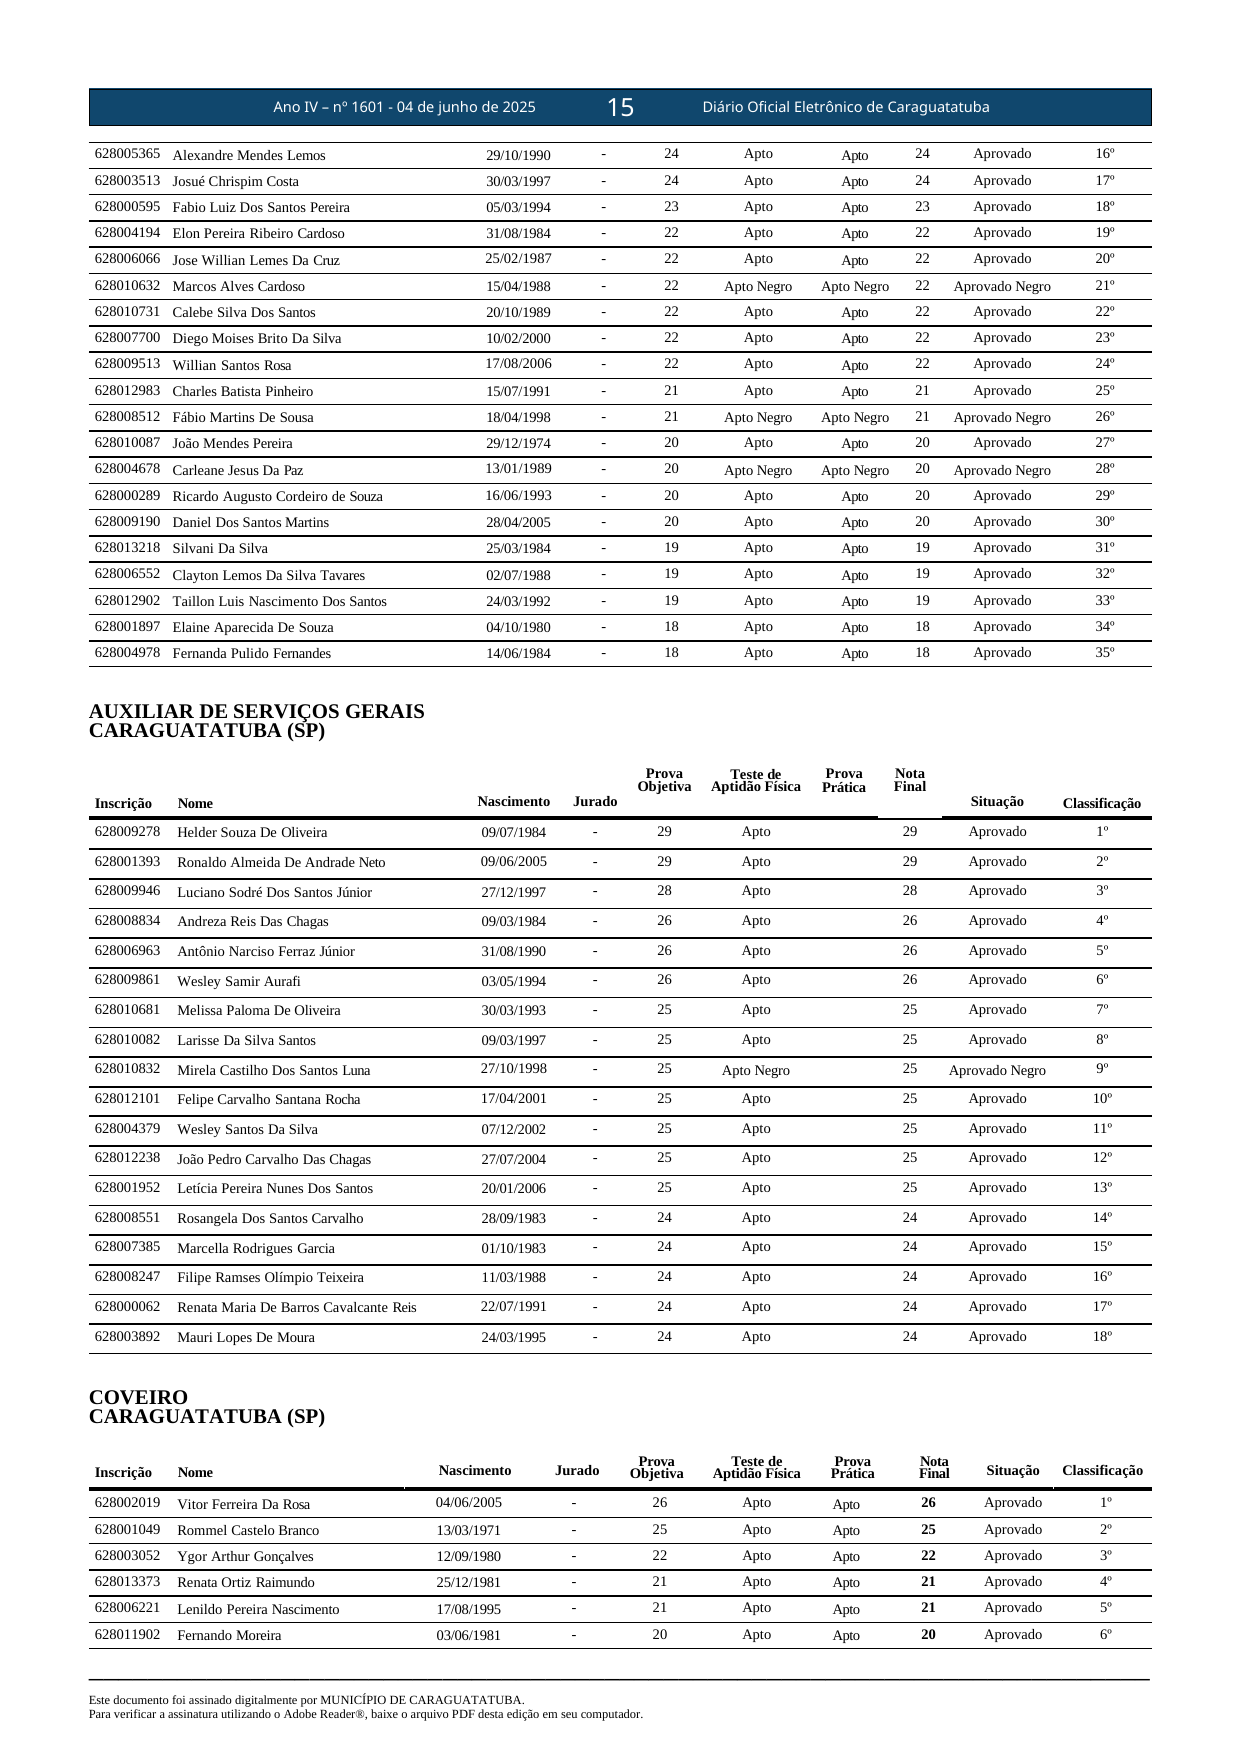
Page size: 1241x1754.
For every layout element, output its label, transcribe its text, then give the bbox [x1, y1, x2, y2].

table_cell Apto Negro [811, 274, 899, 299]
table_cell Apto [702, 1176, 810, 1205]
table_cell Aprovado Negro [946, 405, 1058, 430]
table_cell 29/12/1974 [468, 432, 569, 456]
table_cell Apto [702, 998, 810, 1027]
table_header Prova Prática [810, 762, 878, 816]
table_cell - [569, 615, 638, 640]
table_cell Larisse Da Silva Santos [171, 1028, 464, 1056]
table_cell - [569, 353, 638, 378]
table_cell 18 [899, 615, 946, 640]
table_cell Apto [702, 1295, 810, 1323]
table_cell 22 [899, 300, 946, 325]
table_cell Classificação [1053, 790, 1152, 816]
table_cell 25/03/1984 [468, 537, 569, 561]
table_cell Aprovado [966, 1623, 1060, 1648]
table_header Situação [973, 1449, 1053, 1487]
table_cell 16º [1053, 1266, 1152, 1294]
table_cell Aprovado [942, 850, 1053, 878]
table_cell 628009190 [89, 510, 166, 535]
table_cell Apto [811, 432, 899, 456]
table_cell Apto [705, 379, 811, 404]
table_cell 07/12/2002 [464, 1117, 563, 1145]
table_cell Aprovado [942, 1236, 1053, 1264]
table_cell 22 [899, 327, 946, 351]
table_cell 22/07/1991 [464, 1295, 563, 1323]
table_cell - [539, 1544, 609, 1569]
table_cell Carleane Jesus Da Paz [166, 458, 468, 483]
table_cell Apto [811, 327, 899, 351]
table_cell - [563, 1117, 627, 1145]
table_cell 26 [627, 969, 702, 997]
table_cell 19º [1058, 222, 1152, 246]
table_cell 19 [899, 537, 946, 561]
table_cell Fernando Moreira [171, 1623, 398, 1648]
table_cell - [539, 1597, 609, 1622]
table_cell 25 [627, 1088, 702, 1115]
table_header Jurado [545, 1449, 609, 1487]
table_cell Apto [705, 222, 811, 246]
table_cell 628010681 [89, 998, 171, 1027]
table_cell 28 [878, 880, 942, 908]
table_cell - [563, 1206, 627, 1234]
table_cell 628002019 [89, 1491, 171, 1517]
table_cell - [563, 1325, 627, 1353]
table_cell Apto [702, 1236, 810, 1264]
table_cell Antônio Narciso Ferraz Júnior [171, 939, 464, 967]
table_cell 21 [890, 1571, 966, 1595]
table_cell 04/06/2005 [398, 1491, 539, 1517]
table_cell 31/08/1984 [468, 222, 569, 246]
table_cell Aprovado [946, 300, 1058, 325]
table_cell - [569, 222, 638, 246]
table_cell Apto [811, 537, 899, 561]
table_cell 5º [1060, 1597, 1152, 1622]
table_cell 628010731 [89, 300, 166, 325]
table_cell Aprovado [946, 353, 1058, 378]
table_cell 09/06/2005 [464, 850, 563, 878]
table_cell - [569, 248, 638, 273]
table_cell 6º [1053, 969, 1152, 997]
table_cell 9º [1053, 1058, 1152, 1086]
table_cell João Pedro Carvalho Das Chagas [171, 1147, 464, 1175]
table_cell 30/03/1993 [464, 998, 563, 1027]
table_cell 4º [1053, 909, 1152, 937]
table_cell 29 [627, 850, 702, 878]
table_cell Aprovado [942, 820, 1053, 848]
table_cell Apto [811, 615, 899, 640]
table_cell Aprovado [942, 1088, 1053, 1115]
table_cell 12/09/1980 [398, 1544, 539, 1569]
table_cell Apto [811, 379, 899, 404]
table_cell 27/10/1998 [464, 1058, 563, 1086]
table_cell - [569, 458, 638, 483]
table_cell Aprovado [942, 1147, 1053, 1175]
table_cell 09/03/1984 [464, 909, 563, 937]
table_cell 6º [1060, 1623, 1152, 1648]
table_cell 20 [638, 510, 705, 535]
table_cell 17º [1053, 1295, 1152, 1323]
table_cell Mirela Castilho Dos Santos Luna [171, 1058, 464, 1086]
table_cell 23 [899, 195, 946, 220]
table_cell Apto [705, 589, 811, 614]
table_cell [810, 998, 878, 1027]
table_cell 21 [638, 379, 705, 404]
table_cell - [539, 1491, 609, 1517]
table_cell 22 [899, 274, 946, 299]
table_cell 628010087 [89, 432, 166, 456]
table_cell Aprovado [946, 248, 1058, 273]
table_cell 21 [609, 1597, 711, 1622]
table_cell Aprovado [946, 615, 1058, 640]
table_cell Ygor Arthur Gonçalves [171, 1544, 398, 1569]
table_cell 17º [1058, 169, 1152, 194]
table_cell 30º [1058, 510, 1152, 535]
table_cell 12º [1053, 1147, 1152, 1175]
table_cell Fábio Martins De Sousa [166, 405, 468, 430]
table_cell - [539, 1571, 609, 1595]
table_cell 628008512 [89, 405, 166, 430]
table_cell Apto [702, 939, 810, 967]
table_cell - [569, 642, 638, 666]
table_cell 29 [878, 850, 942, 878]
table_header [942, 762, 1053, 790]
table_cell - [563, 1236, 627, 1264]
table_header Teste de Aptidão Física [704, 1449, 809, 1487]
table_cell Aprovado [942, 939, 1053, 967]
table_cell 28º [1058, 458, 1152, 483]
table_cell Apto [803, 1518, 890, 1543]
table_cell 24/03/1995 [464, 1325, 563, 1353]
table_cell - [563, 1176, 627, 1205]
table_cell 11/03/1988 [464, 1266, 563, 1294]
table_cell - [569, 563, 638, 588]
table_cell Aprovado [946, 510, 1058, 535]
table_cell - [569, 143, 638, 168]
table_cell Apto [702, 1147, 810, 1175]
table_cell 34º [1058, 615, 1152, 640]
table_cell 18º [1053, 1325, 1152, 1353]
table_cell Wesley Santos Da Silva [171, 1117, 464, 1145]
table_cell 20 [899, 510, 946, 535]
table_cell 18/04/1998 [468, 405, 569, 430]
table_cell 628011902 [89, 1623, 171, 1648]
table_cell 628009946 [89, 880, 171, 908]
table_cell Apto [705, 169, 811, 194]
table_cell Apto [705, 642, 811, 666]
table_cell 26 [609, 1491, 711, 1517]
table_cell 10º [1053, 1088, 1152, 1115]
table_cell 20 [899, 432, 946, 456]
table_cell 628003892 [89, 1325, 171, 1353]
table_cell Apto [811, 510, 899, 535]
table_cell 628008247 [89, 1266, 171, 1294]
table_header Teste de Aptidão Física [702, 762, 810, 816]
table_cell 628007700 [89, 327, 166, 351]
table_cell 15/07/1991 [468, 379, 569, 404]
table_cell 21 [899, 379, 946, 404]
table_cell [810, 1325, 878, 1353]
table_cell Aprovado [942, 880, 1053, 908]
table_cell 24 [638, 169, 705, 194]
table_cell Marcos Alves Cardoso [166, 274, 468, 299]
table_cell Aprovado [966, 1518, 1060, 1543]
table_cell 02/07/1988 [468, 563, 569, 588]
table_cell - [563, 1266, 627, 1294]
table_cell Rommel Castelo Branco [171, 1518, 398, 1543]
table_cell Apto [705, 432, 811, 456]
table_cell 628004978 [89, 642, 166, 666]
table_cell Aprovado [942, 1117, 1053, 1145]
table_cell 20 [638, 458, 705, 483]
table_cell Apto Negro [702, 1058, 810, 1086]
table_cell Aprovado [946, 642, 1058, 666]
table_header Prova Prática [809, 1449, 896, 1487]
table_cell Letícia Pereira Nunes Dos Santos [171, 1176, 464, 1205]
table_cell 25 [627, 1117, 702, 1145]
table_cell Apto [803, 1597, 890, 1622]
table_cell Apto [803, 1571, 890, 1595]
table_cell 19 [899, 589, 946, 614]
table_cell 628006963 [89, 939, 171, 967]
table_cell 17/08/1995 [398, 1597, 539, 1622]
table_cell 628003052 [89, 1544, 171, 1569]
table_header Prova Objetiva [609, 1449, 704, 1487]
table_cell Apto [711, 1518, 803, 1543]
table_cell 23º [1058, 327, 1152, 351]
table_cell - [569, 432, 638, 456]
table_cell 33º [1058, 589, 1152, 614]
table_cell 20 [899, 484, 946, 509]
table_cell Apto [702, 1266, 810, 1294]
table_cell - [569, 510, 638, 535]
table_cell 25 [878, 1058, 942, 1086]
table_cell Aprovado [942, 1206, 1053, 1234]
table_cell - [563, 909, 627, 937]
table_cell [810, 1176, 878, 1205]
table_cell Andreza Reis Das Chagas [171, 909, 464, 937]
table_cell 29 [627, 820, 702, 848]
table_cell 1º [1060, 1491, 1152, 1517]
table_cell Aprovado [946, 484, 1058, 509]
table_cell 24 [878, 1206, 942, 1234]
table_cell 25 [878, 1028, 942, 1056]
table_cell - [539, 1623, 609, 1648]
table_cell Apto [705, 615, 811, 640]
table_cell 17/04/2001 [464, 1088, 563, 1115]
table_cell 628007385 [89, 1236, 171, 1264]
table_cell - [563, 1088, 627, 1115]
table_cell 10/02/2000 [468, 327, 569, 351]
table_cell 24 [627, 1206, 702, 1234]
table_cell Apto [705, 327, 811, 351]
table_cell - [569, 195, 638, 220]
table_cell - [569, 537, 638, 561]
table_cell 03/06/1981 [398, 1623, 539, 1648]
table_cell 2º [1060, 1518, 1152, 1543]
table_cell 25º [1058, 379, 1152, 404]
table_cell Apto [702, 880, 810, 908]
text CARAGUATATUBA (SP) [88, 1409, 1152, 1428]
table_cell João Mendes Pereira [166, 432, 468, 456]
table_cell 21 [890, 1597, 966, 1622]
table_cell 22 [638, 300, 705, 325]
table_cell - [563, 1058, 627, 1086]
table_cell Apto [705, 300, 811, 325]
table_cell - [569, 379, 638, 404]
table_header Nascimento [405, 1449, 545, 1487]
table_cell - [563, 1147, 627, 1175]
table_cell [810, 969, 878, 997]
table_cell Apto Negro [705, 458, 811, 483]
table_cell Apto [811, 143, 899, 168]
table_cell Aprovado [946, 589, 1058, 614]
table_cell Aprovado [942, 1295, 1053, 1323]
text COVEIRO [88, 1389, 1152, 1409]
table_cell 01/10/1983 [464, 1236, 563, 1264]
table_cell - [569, 300, 638, 325]
table_cell Diego Moises Brito Da Silva [166, 327, 468, 351]
table_cell 05/03/1994 [468, 195, 569, 220]
table_cell Apto [702, 850, 810, 878]
table_cell Aprovado [946, 379, 1058, 404]
table_cell Apto [702, 1028, 810, 1056]
table_cell [810, 1206, 878, 1234]
table_cell Clayton Lemos Da Silva Tavares [166, 563, 468, 588]
table_cell Elon Pereira Ribeiro Cardoso [166, 222, 468, 246]
table_cell 28/04/2005 [468, 510, 569, 535]
table_cell 19 [638, 563, 705, 588]
table_cell 16/06/1993 [468, 484, 569, 509]
table_cell 24 [627, 1236, 702, 1264]
table_cell Apto [811, 195, 899, 220]
table_cell 628009278 [89, 820, 171, 848]
table_cell - [569, 589, 638, 614]
table_cell Situação [942, 790, 1053, 816]
table_cell Nascimento [464, 790, 563, 816]
table_cell Aprovado [942, 998, 1053, 1027]
table_cell Helder Souza De Oliveira [171, 820, 464, 848]
table_cell 19 [638, 537, 705, 561]
table_cell 28/09/1983 [464, 1206, 563, 1234]
table_cell 24 [878, 1325, 942, 1353]
table_cell 628010082 [89, 1028, 171, 1056]
table_cell 18 [899, 642, 946, 666]
table_cell 26 [878, 969, 942, 997]
table_cell 09/07/1984 [464, 820, 563, 848]
table_cell Apto [811, 642, 899, 666]
table_cell Apto [711, 1544, 803, 1569]
table_cell 18 [638, 615, 705, 640]
table_cell 04/10/1980 [468, 615, 569, 640]
table_cell 628005365 [89, 143, 166, 168]
table_cell 22 [638, 222, 705, 246]
table_cell 15º [1053, 1236, 1152, 1264]
table_cell 27/12/1997 [464, 880, 563, 908]
table_cell 628004678 [89, 458, 166, 483]
table_cell [810, 1058, 878, 1086]
table_cell Aprovado [966, 1544, 1060, 1569]
table_cell Willian Santos Rosa [166, 353, 468, 378]
table_cell 26º [1058, 405, 1152, 430]
table_cell Apto [702, 1117, 810, 1145]
table_cell 7º [1053, 998, 1152, 1027]
table_cell 20 [899, 458, 946, 483]
table_cell - [569, 274, 638, 299]
table_cell Lenildo Pereira Nascimento [171, 1597, 398, 1622]
table_cell 22 [899, 222, 946, 246]
table_cell Aprovado Negro [946, 274, 1058, 299]
table_cell Aprovado Negro [946, 458, 1058, 483]
table_cell - [563, 1295, 627, 1323]
table_cell Apto [705, 248, 811, 273]
table_cell 5º [1053, 939, 1152, 967]
table_cell 26 [878, 939, 942, 967]
table_cell Apto [705, 353, 811, 378]
table_cell Apto [705, 143, 811, 168]
table_cell 25 [627, 1147, 702, 1175]
table_cell Renata Ortiz Raimundo [171, 1571, 398, 1595]
table_cell Aprovado [946, 432, 1058, 456]
table_cell Aprovado Negro [942, 1058, 1053, 1086]
table_cell 21 [638, 405, 705, 430]
table_cell Renata Maria De Barros Cavalcante Reis [171, 1295, 464, 1323]
table_cell 24/03/1992 [468, 589, 569, 614]
table_cell Apto Negro [705, 405, 811, 430]
table_cell 31º [1058, 537, 1152, 561]
table_cell 24 [878, 1266, 942, 1294]
table_cell Aprovado [966, 1597, 1060, 1622]
table_cell Aprovado [946, 563, 1058, 588]
text CARAGUATATUBA (SP) [88, 722, 1152, 741]
table_cell Daniel Dos Santos Martins [166, 510, 468, 535]
table_cell Ricardo Augusto Cordeiro de Souza [166, 484, 468, 509]
table_cell Apto [705, 563, 811, 588]
table_cell Aprovado [946, 143, 1058, 168]
table_cell Inscrição Nome [89, 790, 464, 816]
table_cell 628012238 [89, 1147, 171, 1175]
table_cell Apto Negro [811, 458, 899, 483]
table_cell Fernanda Pulido Fernandes [166, 642, 468, 666]
table_cell 20/10/1989 [468, 300, 569, 325]
table_cell - [563, 998, 627, 1027]
table_cell 628003513 [89, 169, 166, 194]
table_cell 19 [638, 589, 705, 614]
table_cell 19 [899, 563, 946, 588]
table_cell - [569, 327, 638, 351]
table_cell 09/03/1997 [464, 1028, 563, 1056]
table_cell 22 [899, 353, 946, 378]
table_cell Aprovado [942, 1266, 1053, 1294]
table_cell Apto [811, 353, 899, 378]
table_cell Aprovado [942, 1028, 1053, 1056]
table_cell 20 [638, 432, 705, 456]
table_cell 3º [1053, 880, 1152, 908]
table_cell [810, 939, 878, 967]
table_cell 628012101 [89, 1088, 171, 1115]
table_cell 20 [638, 484, 705, 509]
table_cell 1º [1053, 820, 1152, 848]
table_cell - [563, 820, 627, 848]
table_cell 24 [899, 169, 946, 194]
table_cell 4º [1060, 1571, 1152, 1595]
table_cell Apto [711, 1491, 803, 1517]
table_cell 35º [1058, 642, 1152, 666]
table_cell 628012983 [89, 379, 166, 404]
table_cell 31/08/1990 [464, 939, 563, 967]
table_cell [810, 909, 878, 937]
table_cell 24 [878, 1236, 942, 1264]
table_cell 22 [638, 274, 705, 299]
table_cell Apto [811, 484, 899, 509]
table_cell 22 [638, 353, 705, 378]
table_cell [810, 1088, 878, 1115]
table_cell 25 [609, 1518, 711, 1543]
table_cell 24 [627, 1295, 702, 1323]
table_cell 17/08/2006 [468, 353, 569, 378]
table_cell Ronaldo Almeida De Andrade Neto [171, 850, 464, 878]
table_cell - [563, 880, 627, 908]
table_cell 25/12/1981 [398, 1571, 539, 1595]
table_cell 26 [627, 909, 702, 937]
table_cell 25 [890, 1518, 966, 1543]
table_cell 21º [1058, 274, 1152, 299]
table_cell Alexandre Mendes Lemos [166, 143, 468, 168]
table_cell 25 [627, 1058, 702, 1086]
table_cell 628004379 [89, 1117, 171, 1145]
table_cell [810, 1295, 878, 1323]
table_cell Wesley Samir Aurafi [171, 969, 464, 997]
table_cell 8º [1053, 1028, 1152, 1056]
table_cell 25 [878, 1176, 942, 1205]
table_cell [810, 850, 878, 878]
table_cell Jose Willian Lemes Da Cruz [166, 248, 468, 273]
table_cell 25 [627, 1028, 702, 1056]
table_cell [810, 1266, 878, 1294]
table_cell - [569, 405, 638, 430]
table_cell 26 [890, 1491, 966, 1517]
table_cell 20º [1058, 248, 1152, 273]
table_cell Apto [702, 1088, 810, 1115]
table_cell 28 [627, 880, 702, 908]
table_cell 30/03/1997 [468, 169, 569, 194]
table_cell 21 [899, 405, 946, 430]
table_cell Aprovado [946, 169, 1058, 194]
table_cell Charles Batista Pinheiro [166, 379, 468, 404]
table_cell Aprovado [942, 909, 1053, 937]
table_cell 26 [878, 909, 942, 937]
table_cell - [563, 969, 627, 997]
table_cell Apto [711, 1623, 803, 1648]
table_cell 03/05/1994 [464, 969, 563, 997]
table_cell Taillon Luis Nascimento Dos Santos [166, 589, 468, 614]
table_cell [810, 1117, 878, 1145]
table_header [1053, 762, 1152, 790]
table_cell 2º [1053, 850, 1152, 878]
table_cell Apto [702, 1206, 810, 1234]
table_cell 25 [627, 998, 702, 1027]
table_cell Apto [702, 820, 810, 848]
table_cell 27/07/2004 [464, 1147, 563, 1175]
table_cell Apto [705, 537, 811, 561]
table_cell Silvani Da Silva [166, 537, 468, 561]
table_cell Apto [803, 1544, 890, 1569]
table_cell 628000289 [89, 484, 166, 509]
table_cell 628004194 [89, 222, 166, 246]
table_cell Apto Negro [811, 405, 899, 430]
table_cell 3º [1060, 1544, 1152, 1569]
table_cell 628010632 [89, 274, 166, 299]
table_cell Aprovado [942, 1325, 1053, 1353]
table_cell - [563, 1028, 627, 1056]
table_cell Apto [705, 195, 811, 220]
table_cell 628013218 [89, 537, 166, 561]
table_cell Vitor Ferreira Da Rosa [171, 1491, 398, 1517]
table_cell 628012902 [89, 589, 166, 614]
table_cell [810, 1028, 878, 1056]
table_cell 29 [878, 820, 942, 848]
table_cell 29º [1058, 484, 1152, 509]
table_cell 20 [609, 1623, 711, 1648]
table_cell 27º [1058, 432, 1152, 456]
table_cell 24 [627, 1266, 702, 1294]
table_cell 14/06/1984 [468, 642, 569, 666]
table_header [171, 762, 464, 790]
table_cell Aprovado [942, 1176, 1053, 1205]
table_cell 628006066 [89, 248, 166, 273]
table_cell 24º [1058, 353, 1152, 378]
table_cell Apto [811, 248, 899, 273]
table_cell Filipe Ramses Olímpio Teixeira [171, 1266, 464, 1294]
table_cell Calebe Silva Dos Santos [166, 300, 468, 325]
table_cell Apto [811, 169, 899, 194]
table_cell 29/10/1990 [468, 143, 569, 168]
table_cell 11º [1053, 1117, 1152, 1145]
table_cell - [539, 1518, 609, 1543]
table_cell 628009513 [89, 353, 166, 378]
table_cell Aprovado [946, 195, 1058, 220]
table_cell 22 [899, 248, 946, 273]
table_header [563, 762, 627, 790]
table_cell Mauri Lopes De Moura [171, 1325, 464, 1353]
table_cell 25 [878, 998, 942, 1027]
table_cell Apto [702, 1325, 810, 1353]
text AUXILIAR DE SERVIÇOS GERAIS [88, 703, 1152, 722]
table_cell 628013373 [89, 1571, 171, 1595]
table_cell Apto [811, 300, 899, 325]
table_cell 628001897 [89, 615, 166, 640]
table_cell Apto [803, 1491, 890, 1517]
table_cell [810, 1147, 878, 1175]
table_cell 22 [609, 1544, 711, 1569]
table_cell 24 [627, 1325, 702, 1353]
table_cell Luciano Sodré Dos Santos Júnior [171, 880, 464, 908]
table_cell 24 [899, 143, 946, 168]
table_cell 628009861 [89, 969, 171, 997]
table_cell Aprovado [946, 537, 1058, 561]
table_cell 25 [627, 1176, 702, 1205]
table_cell Apto [705, 510, 811, 535]
table_cell 22º [1058, 300, 1152, 325]
table_cell 22 [638, 327, 705, 351]
table_cell 25 [878, 1088, 942, 1115]
table_cell Apto [705, 484, 811, 509]
table_cell Apto [711, 1571, 803, 1595]
table_cell 24 [638, 143, 705, 168]
table_cell Aprovado [966, 1491, 1060, 1517]
table_cell [810, 820, 878, 848]
table_cell - [569, 169, 638, 194]
table_cell Fabio Luiz Dos Santos Pereira [166, 195, 468, 220]
table_cell 13º [1053, 1176, 1152, 1205]
table_cell - [563, 850, 627, 878]
table_cell 25/02/1987 [468, 248, 569, 273]
table_cell 628010832 [89, 1058, 171, 1086]
table_cell Apto [702, 909, 810, 937]
table_cell Aprovado [966, 1571, 1060, 1595]
table_cell - [563, 939, 627, 967]
table_cell 26 [627, 939, 702, 967]
table_cell 18 [638, 642, 705, 666]
table_cell 25 [878, 1147, 942, 1175]
table_cell 24 [878, 1295, 942, 1323]
table_cell Aprovado [942, 969, 1053, 997]
table_cell 628000062 [89, 1295, 171, 1323]
table_cell 13/01/1989 [468, 458, 569, 483]
table_cell 25 [878, 1117, 942, 1145]
table_cell Felipe Carvalho Santana Rocha [171, 1088, 464, 1115]
table_cell [810, 1236, 878, 1264]
table_cell 14º [1053, 1206, 1152, 1234]
table_cell Apto [711, 1597, 803, 1622]
table_cell 23 [638, 195, 705, 220]
table_cell Apto [702, 969, 810, 997]
table_cell 628006221 [89, 1597, 171, 1622]
table_cell 628008834 [89, 909, 171, 937]
table_cell Rosangela Dos Santos Carvalho [171, 1206, 464, 1234]
table_cell 628001952 [89, 1176, 171, 1205]
table_cell Apto Negro [705, 274, 811, 299]
table_header [89, 762, 171, 790]
table_cell Apto [811, 222, 899, 246]
table_cell 13/03/1971 [398, 1518, 539, 1543]
table_cell 22 [638, 248, 705, 273]
table_cell Marcella Rodrigues Garcia [171, 1236, 464, 1264]
table_cell Aprovado [946, 222, 1058, 246]
table_header Inscrição Nome [89, 1449, 404, 1487]
table_cell Melissa Paloma De Oliveira [171, 998, 464, 1027]
table_cell 22 [890, 1544, 966, 1569]
table_header Prova Objetiva [627, 762, 702, 816]
table_cell 16º [1058, 143, 1152, 168]
table_header Nota Final [878, 762, 942, 818]
table_header Nota Final [896, 1449, 973, 1487]
table_cell 18º [1058, 195, 1152, 220]
table_header [464, 762, 563, 790]
table_cell Jurado [563, 790, 627, 816]
table_cell 15/04/1988 [468, 274, 569, 299]
table_cell Elaine Aparecida De Souza [166, 615, 468, 640]
table_cell Apto [803, 1623, 890, 1648]
table_cell Apto [811, 589, 899, 614]
table_cell 628001049 [89, 1518, 171, 1543]
table_cell 628000595 [89, 195, 166, 220]
table_cell 21 [609, 1571, 711, 1595]
table_cell 20 [890, 1623, 966, 1648]
table_cell Apto [811, 563, 899, 588]
table_cell 628006552 [89, 563, 166, 588]
table_cell [810, 880, 878, 908]
table_header Classificação [1054, 1449, 1152, 1487]
table_cell Josué Chrispim Costa [166, 169, 468, 194]
table_cell 20/01/2006 [464, 1176, 563, 1205]
table_cell 628001393 [89, 850, 171, 878]
table_cell 32º [1058, 563, 1152, 588]
table_cell - [569, 484, 638, 509]
table_cell Aprovado [946, 327, 1058, 351]
table_cell 628008551 [89, 1206, 171, 1234]
